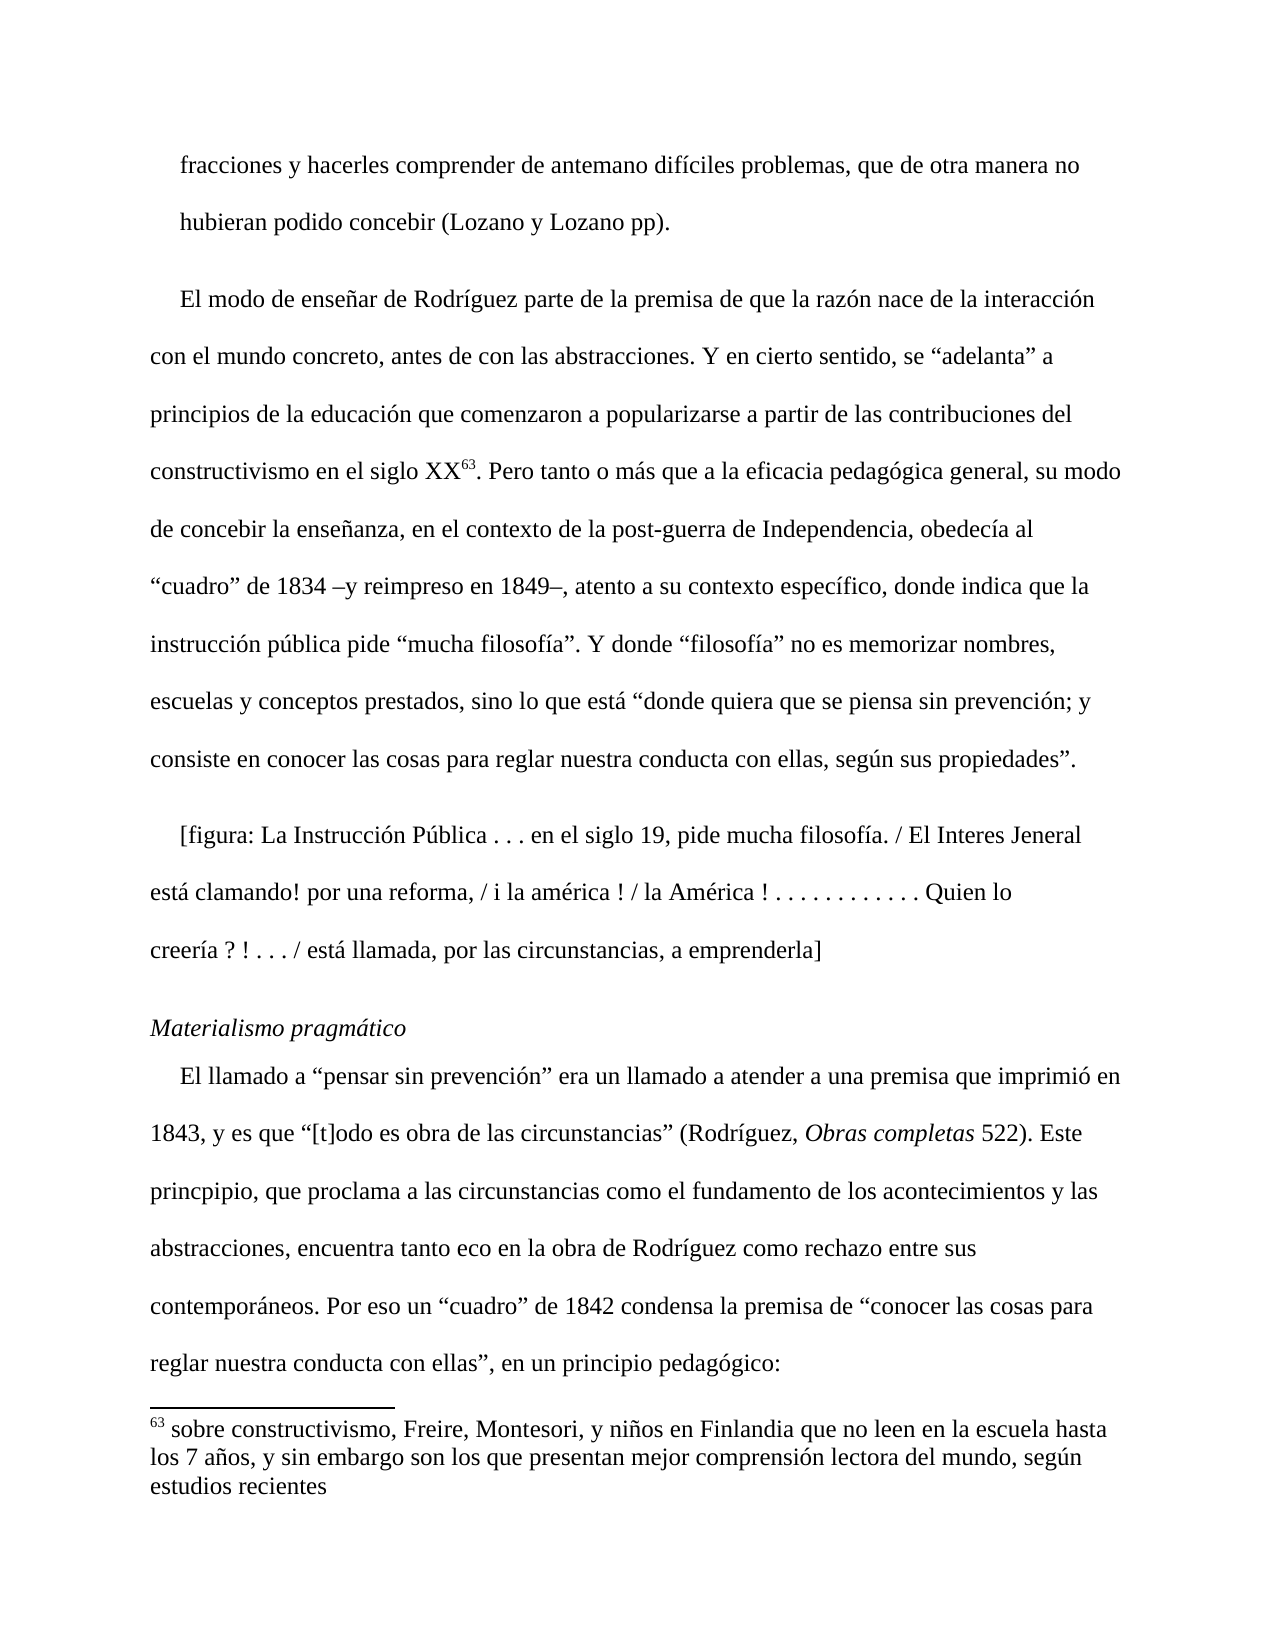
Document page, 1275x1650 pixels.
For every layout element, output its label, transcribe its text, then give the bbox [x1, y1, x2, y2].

text sobre constructivismo, Freire, Montesori, y niños en Finlandia que no leen en la escuela hasta los 7 años, y sin embargo son los que presentan mejor comprensión lectora del mundo, según estudios recientes [150, 1414, 1125, 1500]
text [figura: La Instrucción Pública . . . en el siglo 19, pide mucha filosofía. / El Interes Jeneral está clamando! por una reforma, / i la américa ! / la América ! . . . . . . . . . . . . Quien lo creería ? ! . . . / está llamada, por las circunstancias, a emprenderla] [150, 820, 1125, 964]
text El modo de enseñar de Rodríguez parte de la premisa de que la razón nace de la interacción con el mundo concreto, antes de con las abstracciones. Y en cierto sentido, se “adelanta” a principios de la educación que comenzaron a popularizarse a partir de las contribuciones del constructivismo en el siglo XX. Pero tanto o más que a la eficacia pedagógica general, su modo de concebir la enseñanza, en el contexto de la post-guerra de Independencia, obedecía al “cuadro” de 1834 –y reimpreso en 1849–, atento a su contexto específico, donde indica que la instrucción pública pide “mucha filosofía”. Y donde “filosofía” no es memorizar nombres, escuelas y conceptos prestados, sino lo que está “donde quiera que se piensa sin prevención; y consiste en conocer las cosas para reglar nuestra conducta con ellas, según sus propiedades”. [150, 284, 1125, 772]
subtitle Materialismo pragmático [150, 1013, 1125, 1042]
text El llamado a “pensar sin prevención” era un llamado a atender a una premisa que imprimió en 1843, y es que “[t]odo es obra de las circunstancias” (Rodríguez, Obras completas 522). Este princpipio, que proclama a las circunstancias como el fundamento de los acontecimientos y las abstracciones, encuentra tanto eco en la obra de Rodríguez como rechazo entre sus contemporáneos. Por eso un “cuadro” de 1842 condensa la premisa de “conocer las cosas para reglar nuestra conducta con ellas”, en un principio pedagógico: [150, 1061, 1125, 1377]
text fracciones у hacerles comprender de antemano difíciles problemas, que de otra manera no hubieran podido concebir (Lozano y Lozano pp). [179, 150, 1096, 236]
